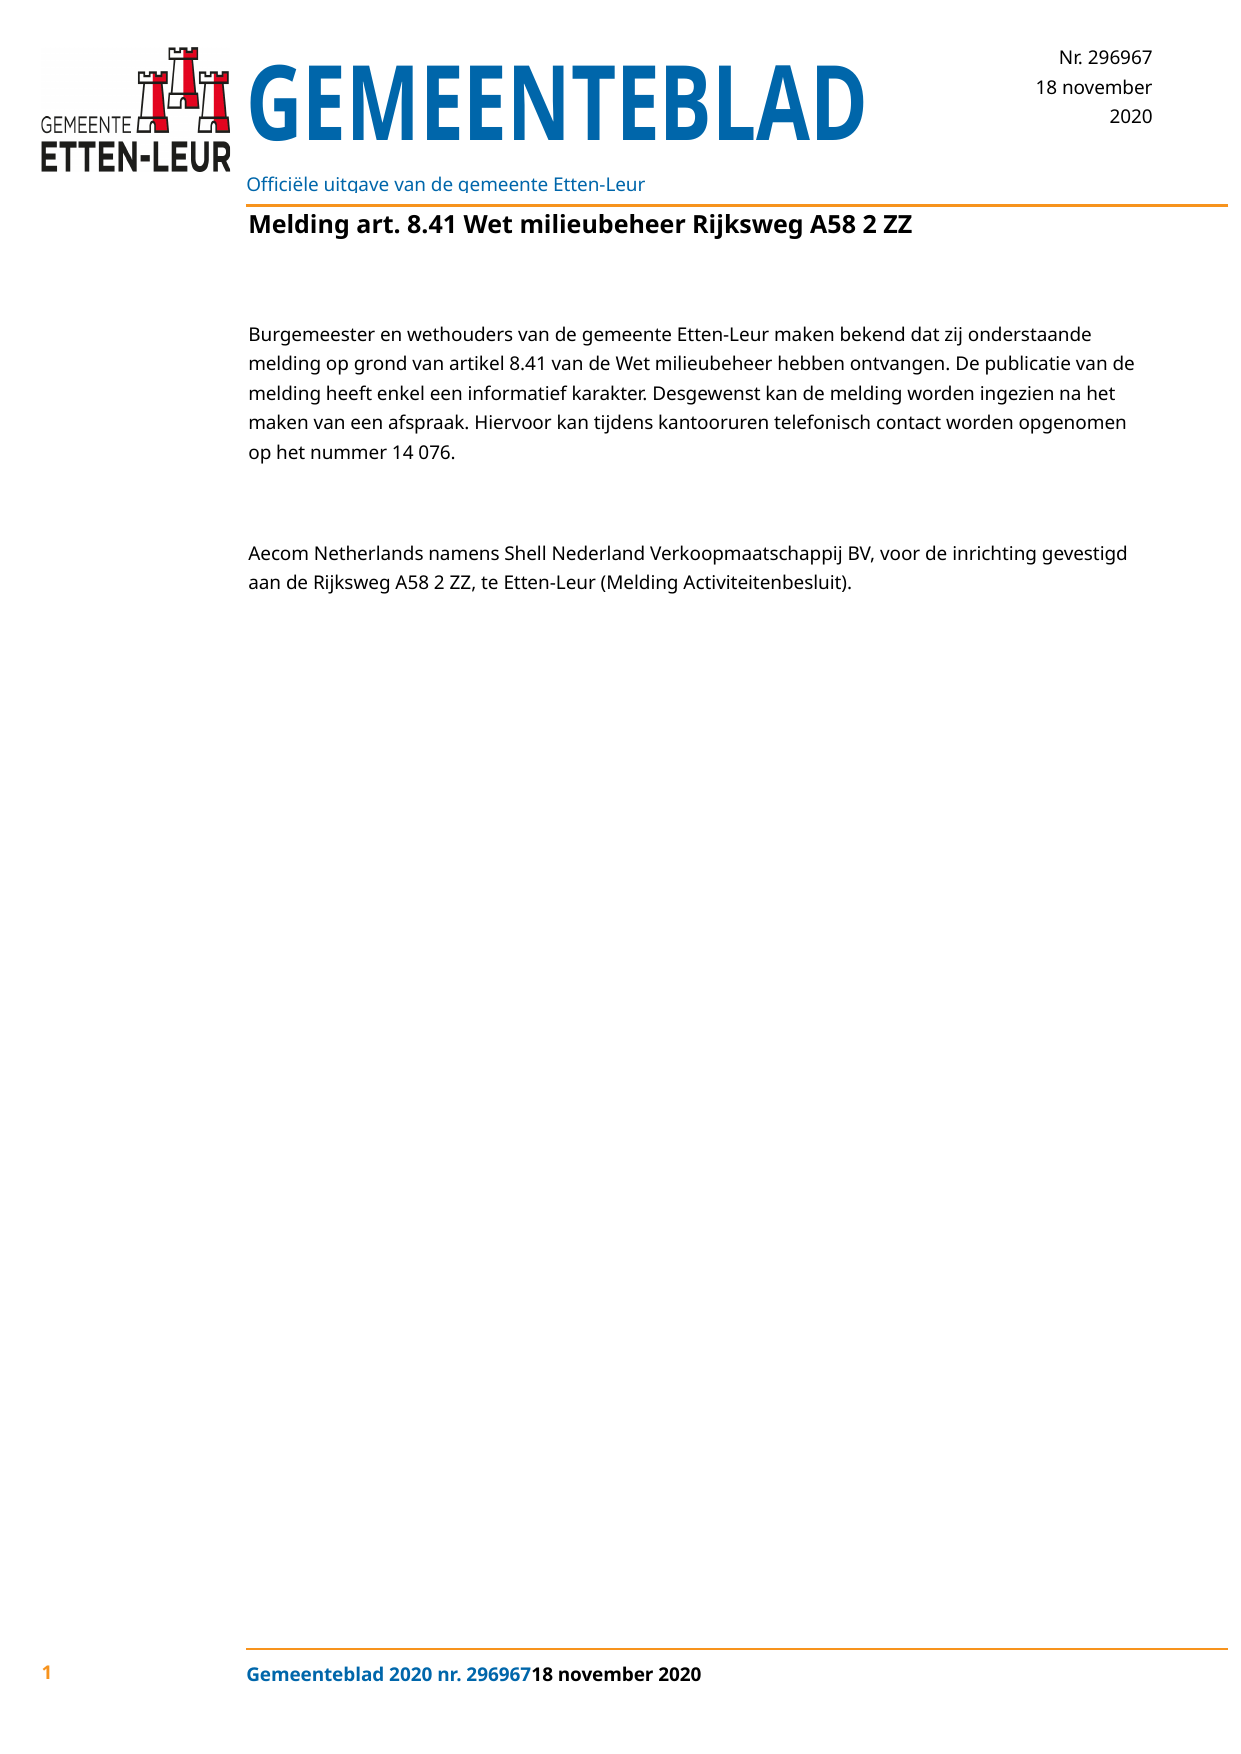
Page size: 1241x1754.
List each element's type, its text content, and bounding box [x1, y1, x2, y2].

text Melding art. 8.41 Wet milieubeheer Rijksweg A58 2 ZZ [248, 207, 1152, 241]
text Aecom Netherlands namens Shell Nederland Verkoopmaatschappij BV, voor de inrichting gevestigd aan de Rijksweg A58 2 ZZ, te Etten-Leur (Melding Activiteitenbesluit). [248, 540, 1152, 595]
text Burgemeester en wethouders van de gemeente Etten-Leur maken bekend dat zij onderstaande melding op grond van artikel 8.41 van de Wet milieubeheer hebben ontvangen. De publicatie van de melding heeft enkel een informatief karakter. Desgewenst kan de melding worden ingezien na het maken van een afspraak. Hiervoor kan tijdens kantooruren telefonisch contact worden opgenomen op het nummer 14 076. [248, 321, 1152, 465]
picture [41, 47, 231, 172]
